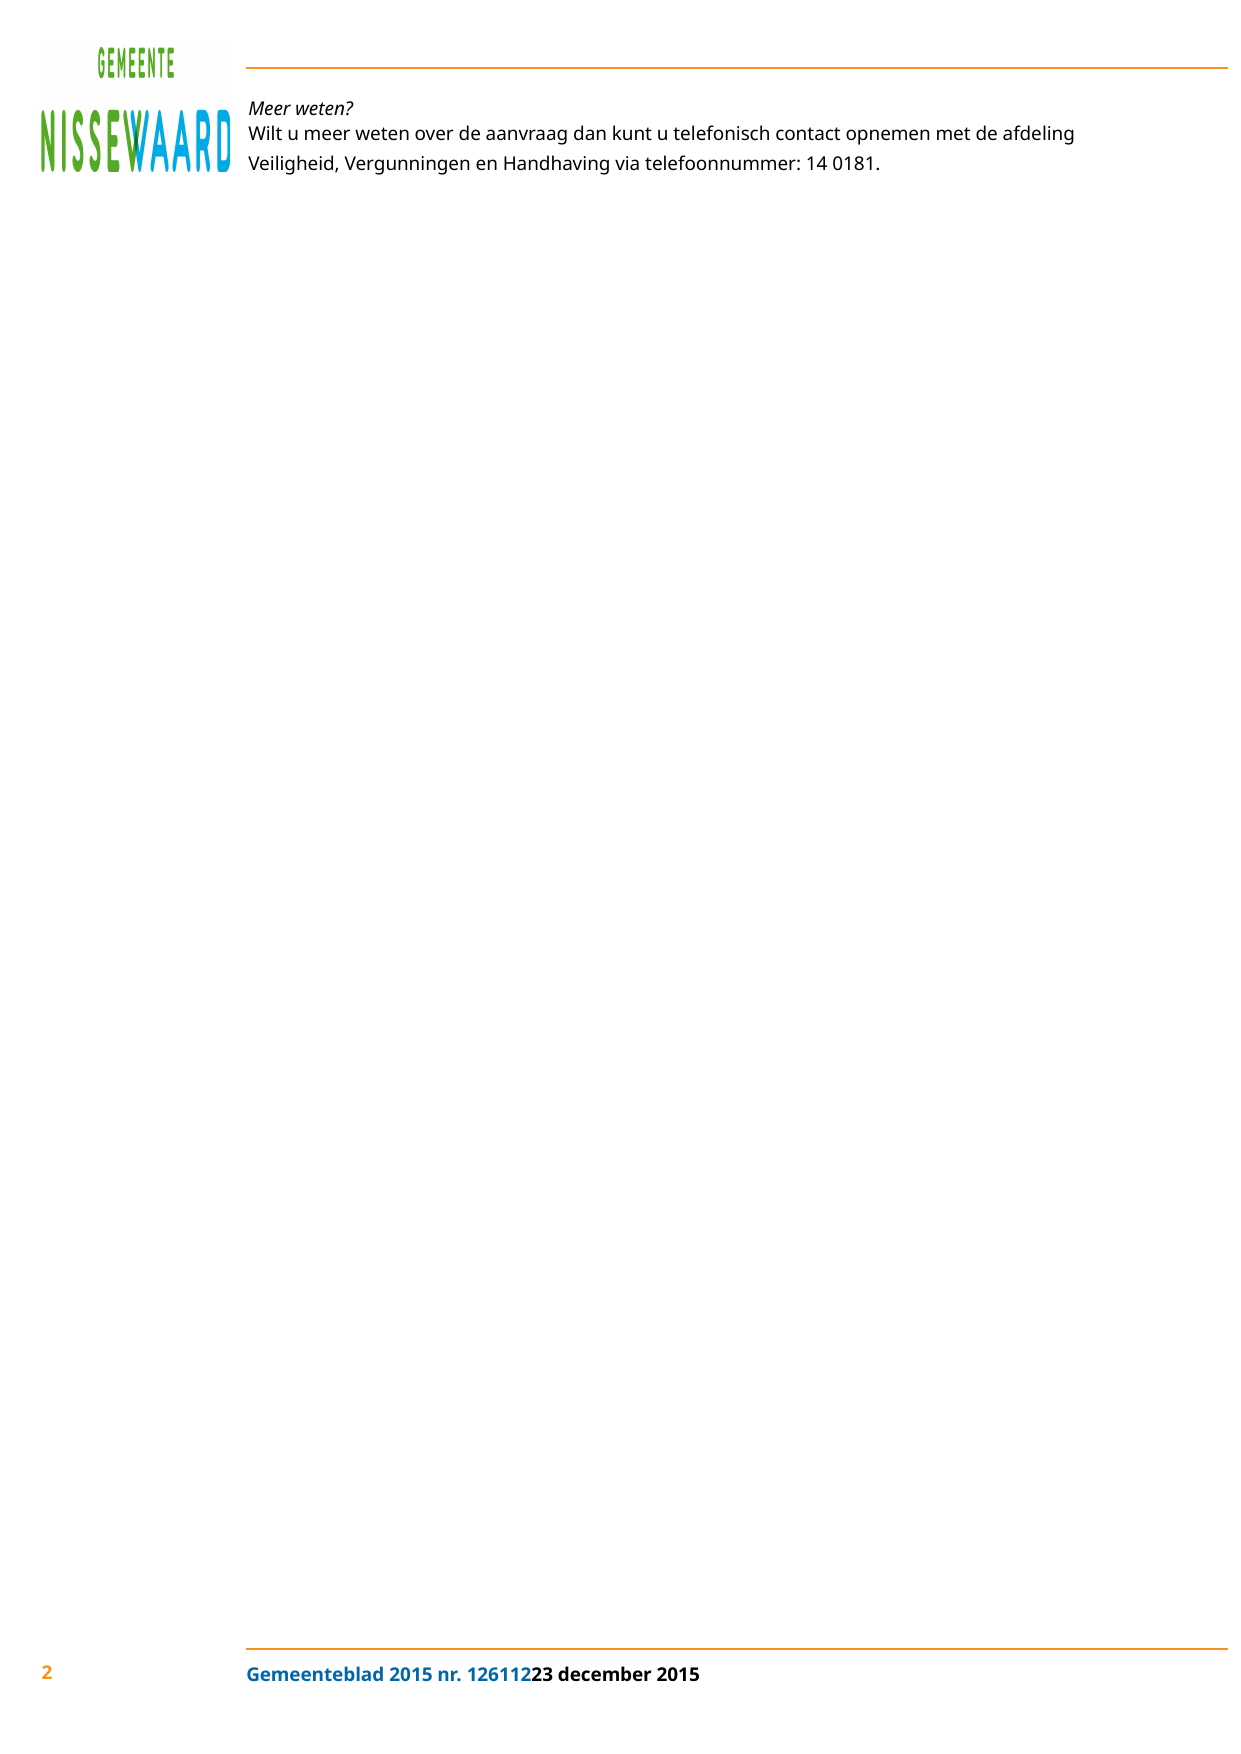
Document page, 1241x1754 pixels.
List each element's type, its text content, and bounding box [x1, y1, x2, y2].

picture [41, 47, 231, 172]
picture [201, 122, 206, 138]
picture [200, 151, 206, 172]
picture [176, 157, 187, 172]
picture [154, 157, 165, 172]
picture [222, 122, 227, 160]
text Meer weten? [248, 95, 1152, 121]
text Wilt u meer weten over de aanvraag dan kunt u telefonisch contact opnemen met de afdeling Veiligheid, Vergunningen en Handhaving via telefoonnummer: 14 0181. [248, 121, 1152, 176]
